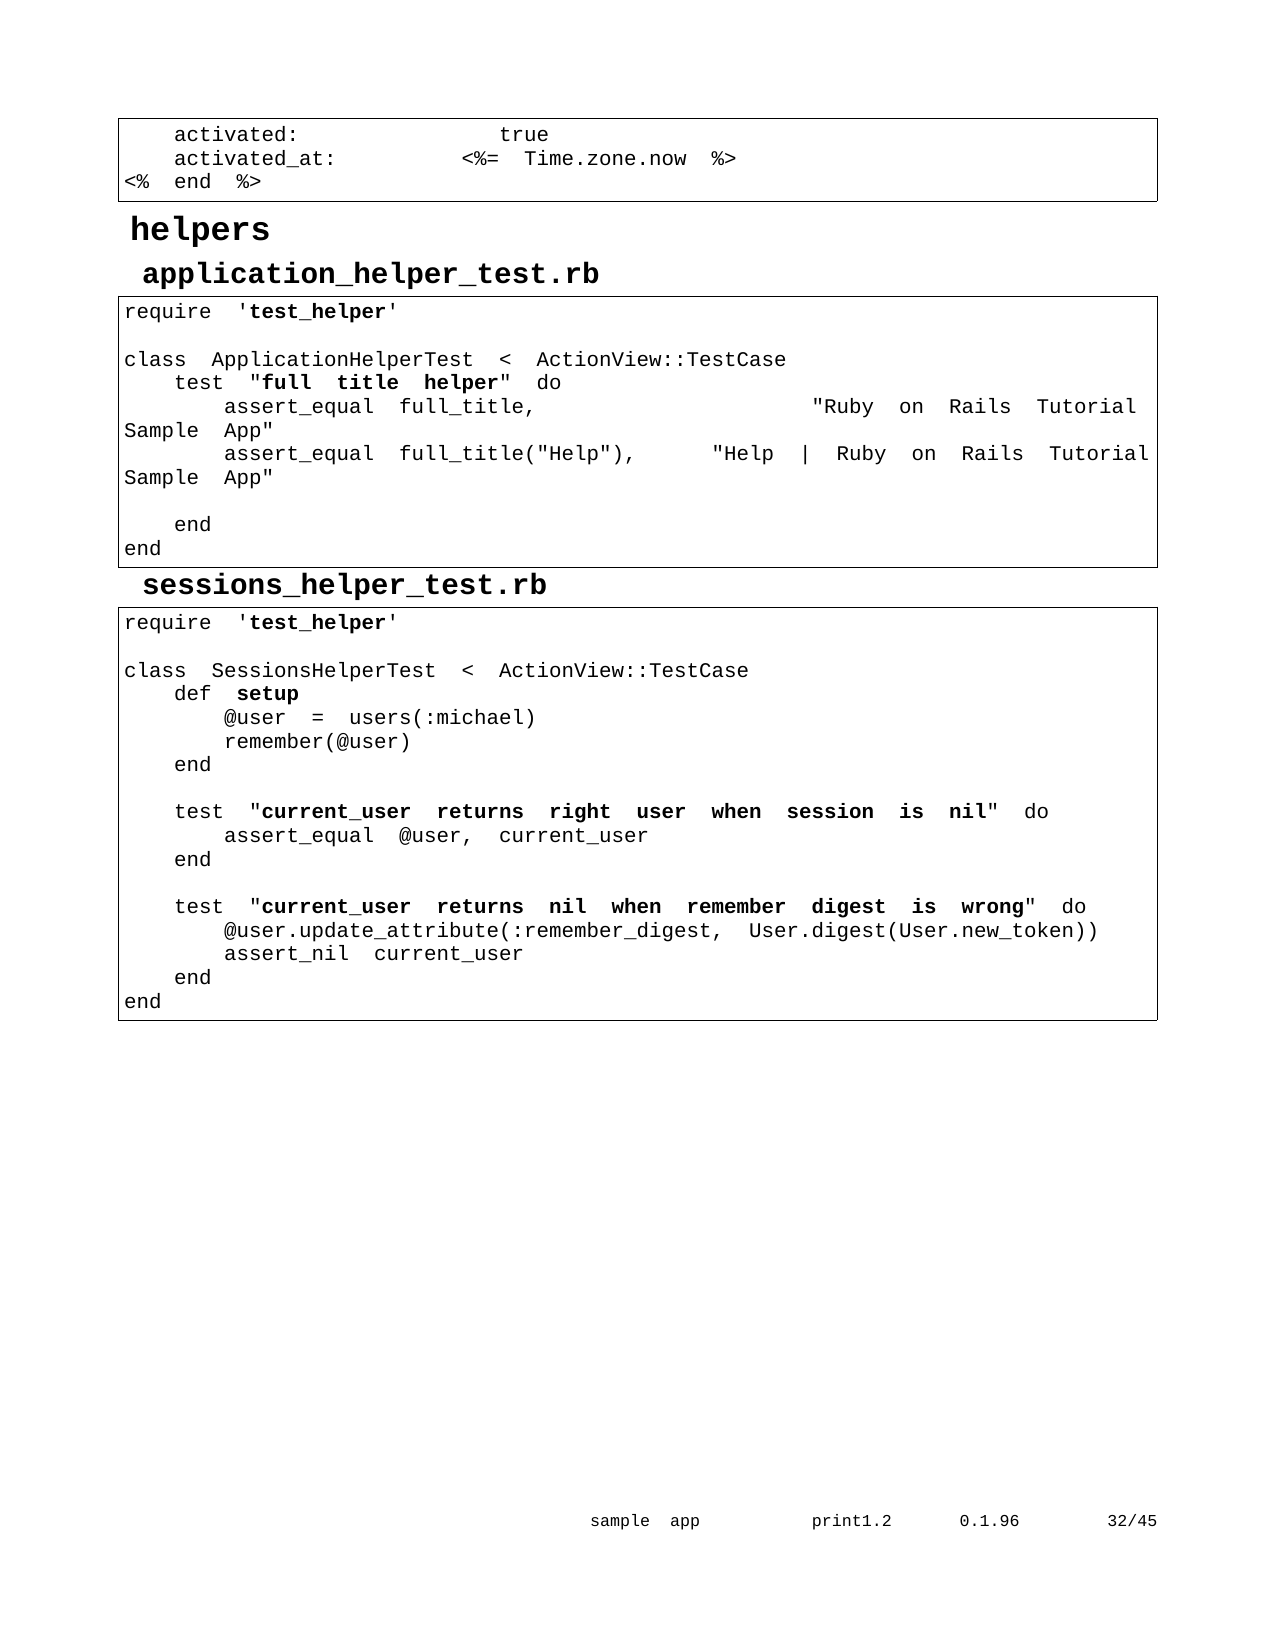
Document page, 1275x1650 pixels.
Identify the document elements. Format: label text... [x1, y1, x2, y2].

table_header require 'test_helper' class SessionsHelperTest < ActionView::TestCase def setup @user = users(:michael) remember(@user) end test "current_user returns right user when session is nil" do assert_equal @user, current_user end test "current_user returns nil when remember digest is wrong" do @user.update_attribute(:remember_digest, User.digest(User.new_token)) assert_nil current_user end end [119, 608, 1157, 1020]
subtitle sessions_helper_test.rb [142, 570, 1157, 604]
table_header activated: true activated_at: <%= Time.zone.now %> <% end %> [119, 119, 1157, 201]
table_header require 'test_helper' class ApplicationHelperTest < ActionView::TestCase test "full title helper" do assert_equal full_title, "Ruby on Rails Tutorial Sample App" assert_equal full_title("Help"), "Help | Ruby on Rails Tutorial Sample App" end end [119, 297, 1157, 567]
subtitle application_helper_test.rb [142, 259, 1157, 293]
subtitle helpers [130, 212, 1157, 251]
